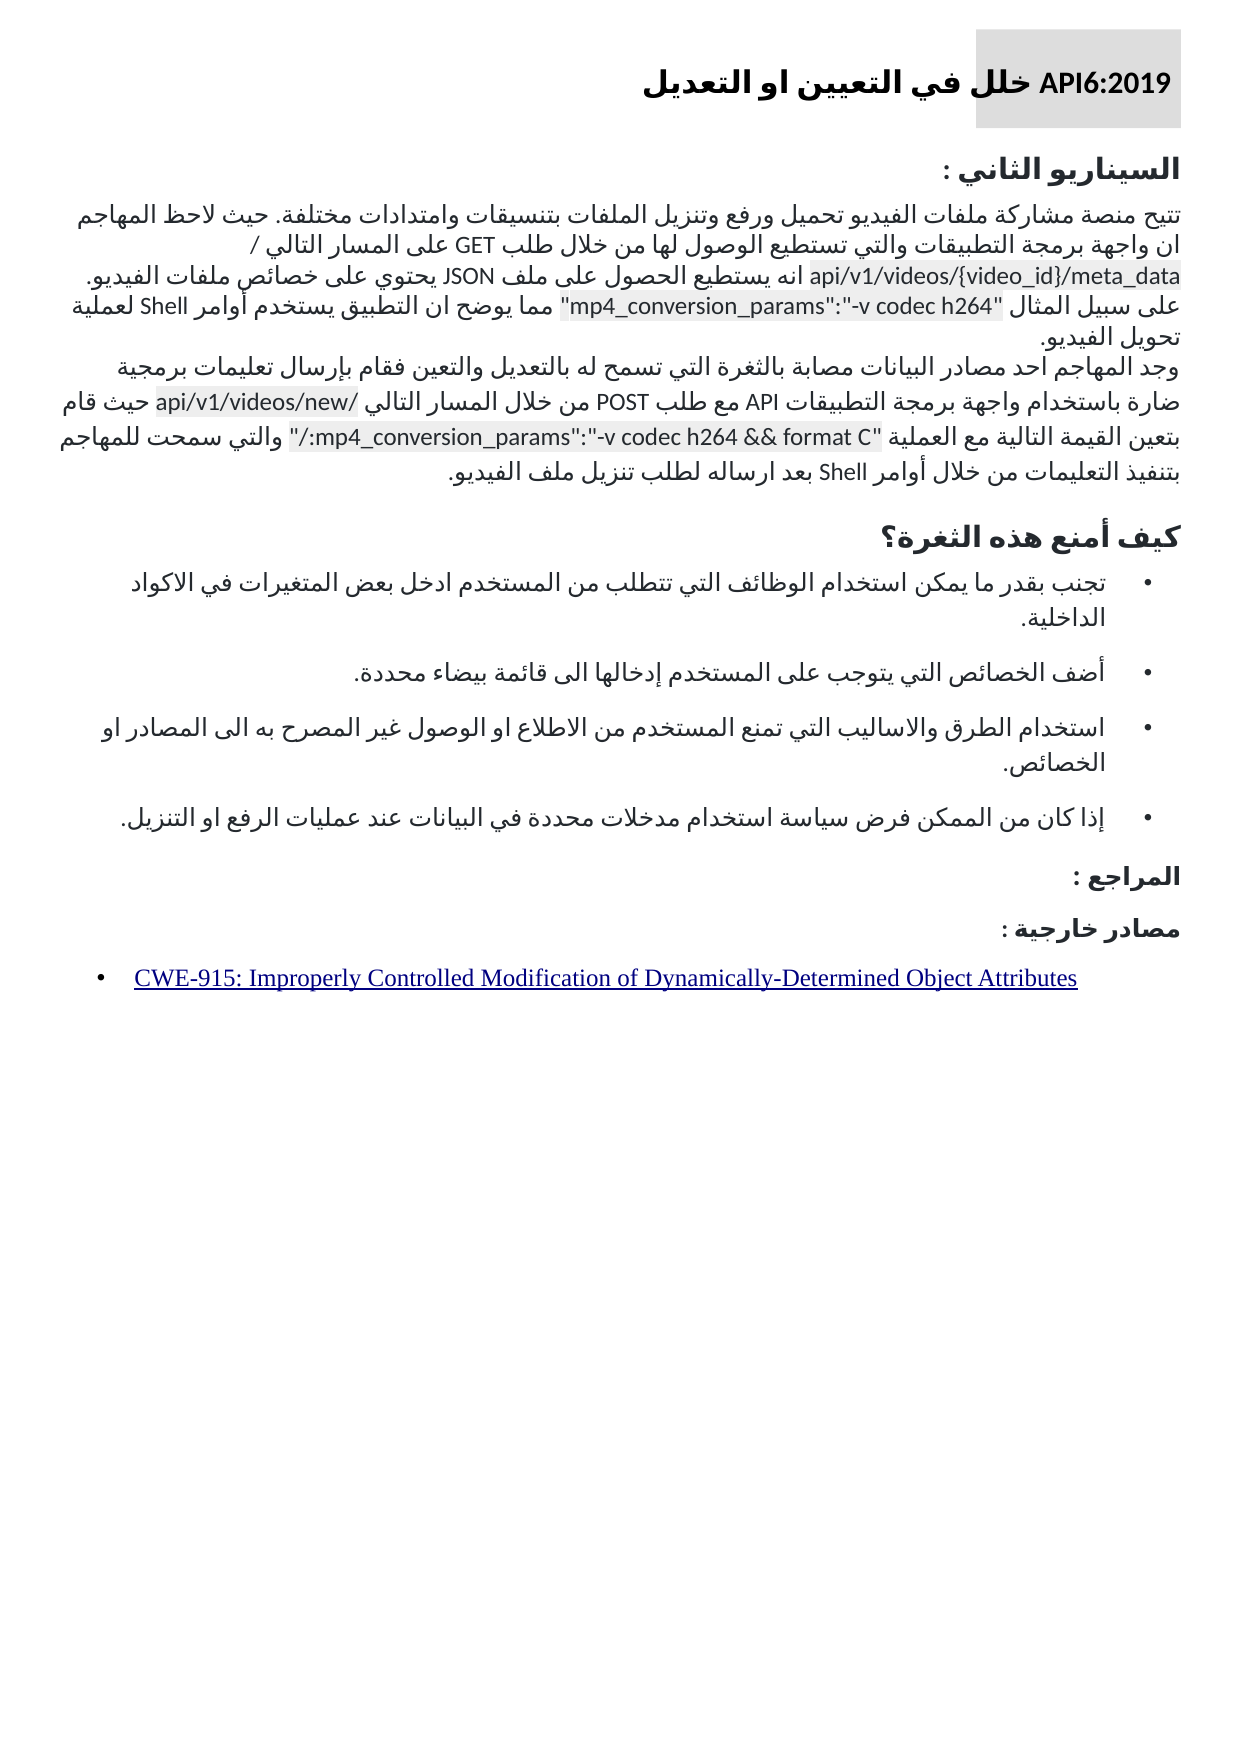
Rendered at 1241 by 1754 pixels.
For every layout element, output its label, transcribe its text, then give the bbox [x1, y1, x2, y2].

text وجد المهاجم احد مصادر البيانات مصابة بالثغرة التي تسمح له بالتعديل والتعين فقام بإرسال تعليمات برمجية ضارة باستخدام واجهة برمجة التطبيقات API مع طلب POST من خلال المسار التالي /api/v1/videos/new حيث قام بتعين القيمة التالية مع العملية "mp4_conversion_params":"-v codec h264 && format C:/" والتي سمحت للمهاجم بتنفيذ التعليمات من خلال أوامر Shell بعد ارساله لطلب تنزيل ملف الفيديو. [59, 351, 1181, 487]
subtitle السيناريو الثاني : [59, 151, 1181, 186]
list استخدام الطرق والاساليب التي تمنع المستخدم من الاطلاع او الوصول غير المصرح به الى المصادر او الخصائص. [59, 712, 1144, 777]
subtitle مصادر خارجية : [59, 913, 1181, 943]
text تتيح منصة مشاركة ملفات الفيديو تحميل ورفع وتنزيل الملفات بتنسيقات وامتدادات مختلفة. حيث لاحظ المهاجم ان واجهة برمجة التطبيقات والتي تستطيع الوصول لها من خلال طلب GET على المسار التالي /api/v1/videos/{video_id}/meta_data انه يستطيع الحصول على ملف JSON يحتوي على خصائص ملفات الفيديو. على سبيل المثال "mp4_conversion_params":"-v codec h264" مما يوضح ان التطبيق يستخدم أوامر Shell لعملية تحويل الفيديو. [59, 199, 1181, 351]
list تجنب بقدر ما يمكن استخدام الوظائف التي تتطلب من المستخدم ادخل بعض المتغيرات في الاكواد الداخلية. [59, 567, 1144, 632]
list CWE-915: Improperly Controlled Modification of Dynamically-Determined Object Attributes [97, 963, 1181, 992]
subtitle كيف أمنع هذه الثغرة؟ [59, 518, 1181, 554]
list أضف الخصائص التي يتوجب على المستخدم إدخالها الى قائمة بيضاء محددة. [59, 657, 1144, 687]
subtitle المراجع : [59, 857, 1181, 893]
list إذا كان من الممكن فرض سياسة استخدام مدخلات محددة في البيانات عند عمليات الرفع او التنزيل. [59, 802, 1144, 832]
